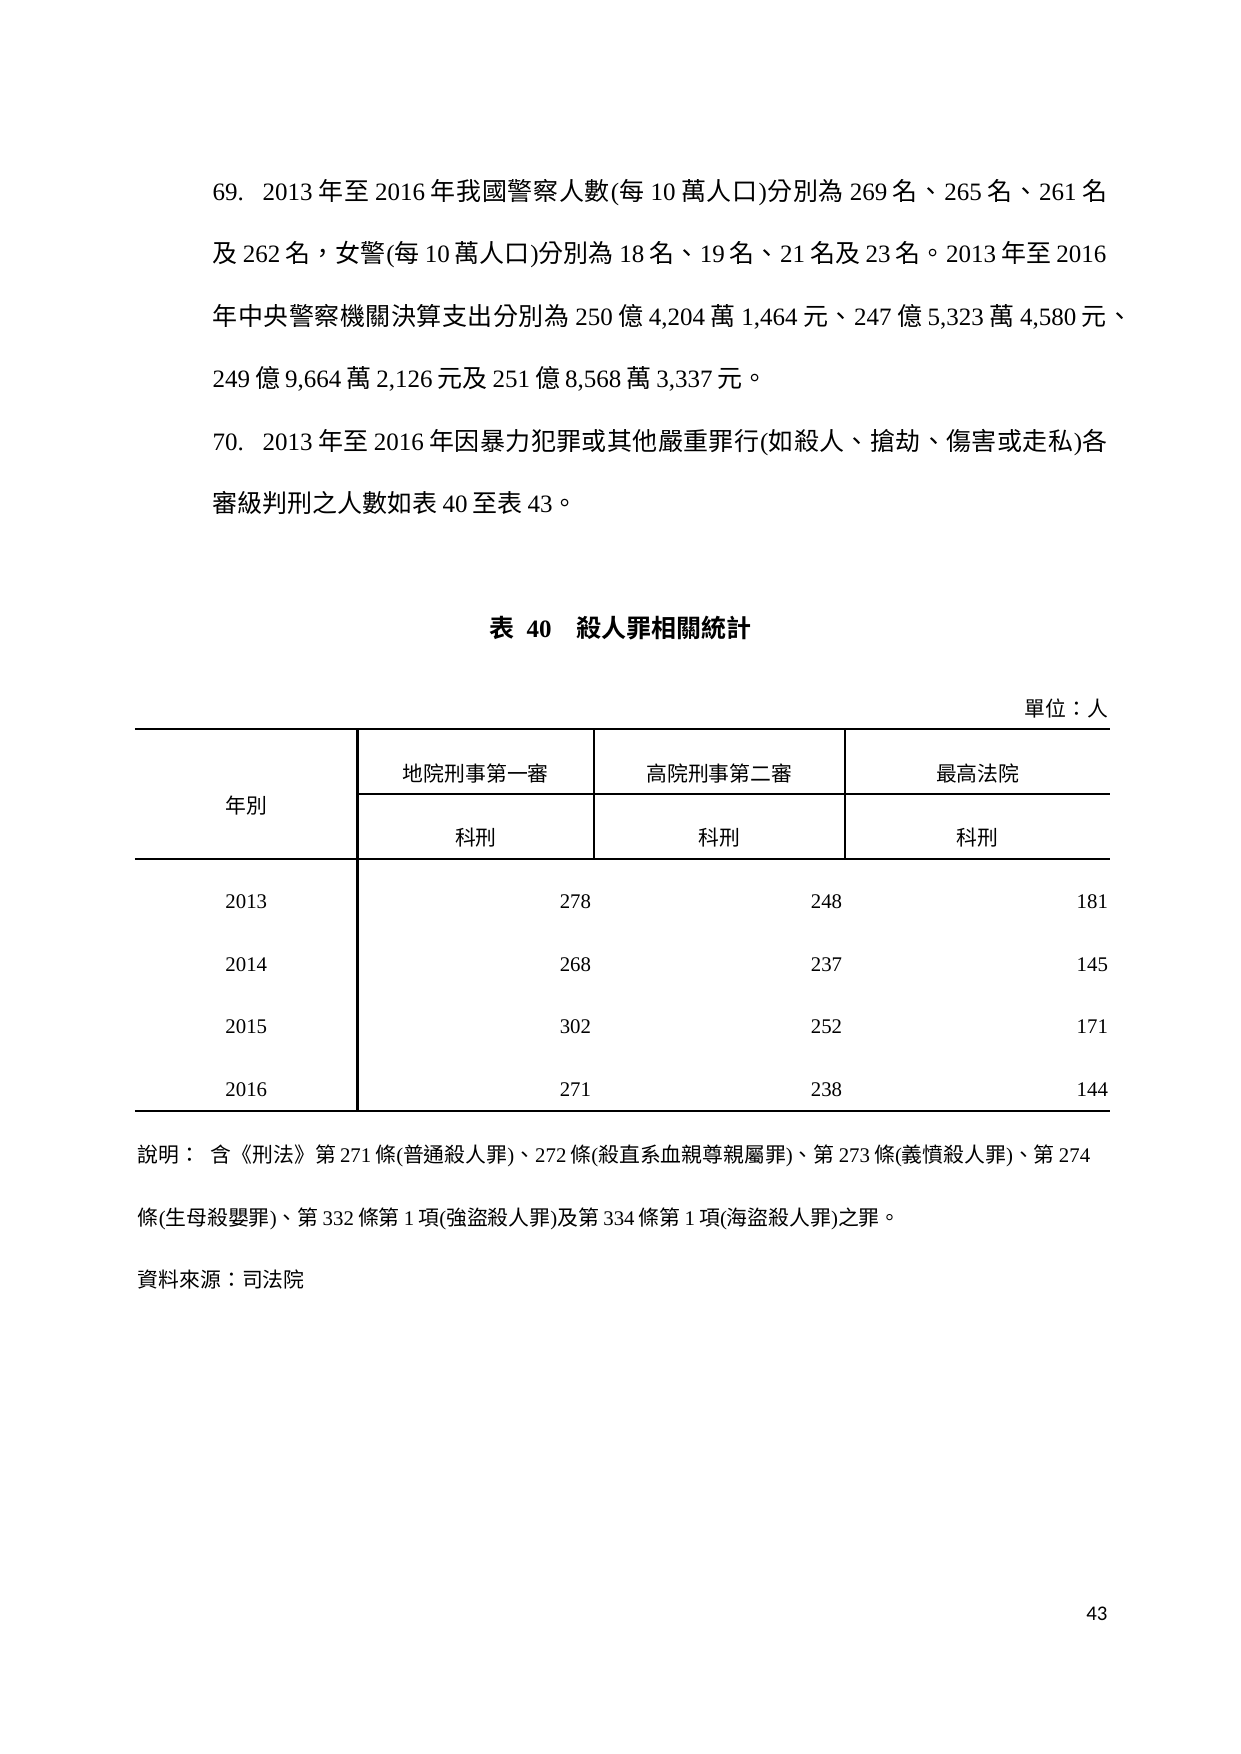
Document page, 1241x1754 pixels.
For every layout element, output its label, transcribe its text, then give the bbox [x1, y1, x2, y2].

table_cell 302 [359, 985, 594, 1047]
table_cell 271 [359, 1047, 594, 1109]
table_cell 最高法院 [846, 730, 1110, 793]
table_cell 地院刑事第一審 [359, 730, 593, 793]
table_cell 科刑 [359, 795, 593, 857]
table_cell 144 [845, 1047, 1110, 1109]
table_cell 252 [594, 985, 844, 1047]
table_cell 年別 [135, 730, 356, 857]
table_cell 2015 [135, 985, 356, 1047]
table_cell 248 [594, 860, 844, 922]
table_cell 科刑 [595, 795, 844, 857]
table_cell 145 [845, 922, 1110, 984]
table_cell 說明： 含《刑法》第271條(普通殺人罪)、272條(殺直系血親尊親屬罪)、第273條(義憤殺人罪)、第274條(生母殺嬰罪)、第332條第1項(強盜殺人罪)及第334條第1項(海盜殺人罪)之罪。 資料來源：司法院 [135, 1112, 1110, 1299]
list 2013年至2016年我國警察人數(每10萬人口)分別為269名、265名、261名及262名，女警(每10萬人口)分別為18名、19名、21名及23名。2013年至2016年中央警察機關決算支出分別為250億4,204萬1,464元、247億5,323萬4,580元、249億9,664萬2,126元及251億8,568萬3,337元。 [212, 148, 1107, 398]
table_cell 2014 [135, 922, 356, 984]
table_cell 237 [594, 922, 844, 984]
table_cell 181 [845, 860, 1110, 922]
text 表 40 殺人罪相關統計 [133, 585, 1107, 648]
table_header [594, 666, 844, 728]
table_cell 2013 [135, 860, 356, 922]
table_cell 科刑 [846, 795, 1110, 857]
table_header [135, 666, 357, 728]
table_cell 2016 [135, 1047, 356, 1109]
table_cell 高院刑事第二審 [595, 730, 844, 793]
list 2013年至2016年因暴力犯罪或其他嚴重罪行(如殺人、搶劫、傷害或走私)各審級判刑之人數如表40至表43。 [212, 398, 1107, 523]
table_header 單位：人 [845, 666, 1110, 728]
table_cell 238 [594, 1047, 844, 1109]
table_cell 171 [845, 985, 1110, 1047]
table_cell 268 [359, 922, 594, 984]
table_cell 278 [359, 860, 594, 922]
table_header [358, 666, 594, 728]
